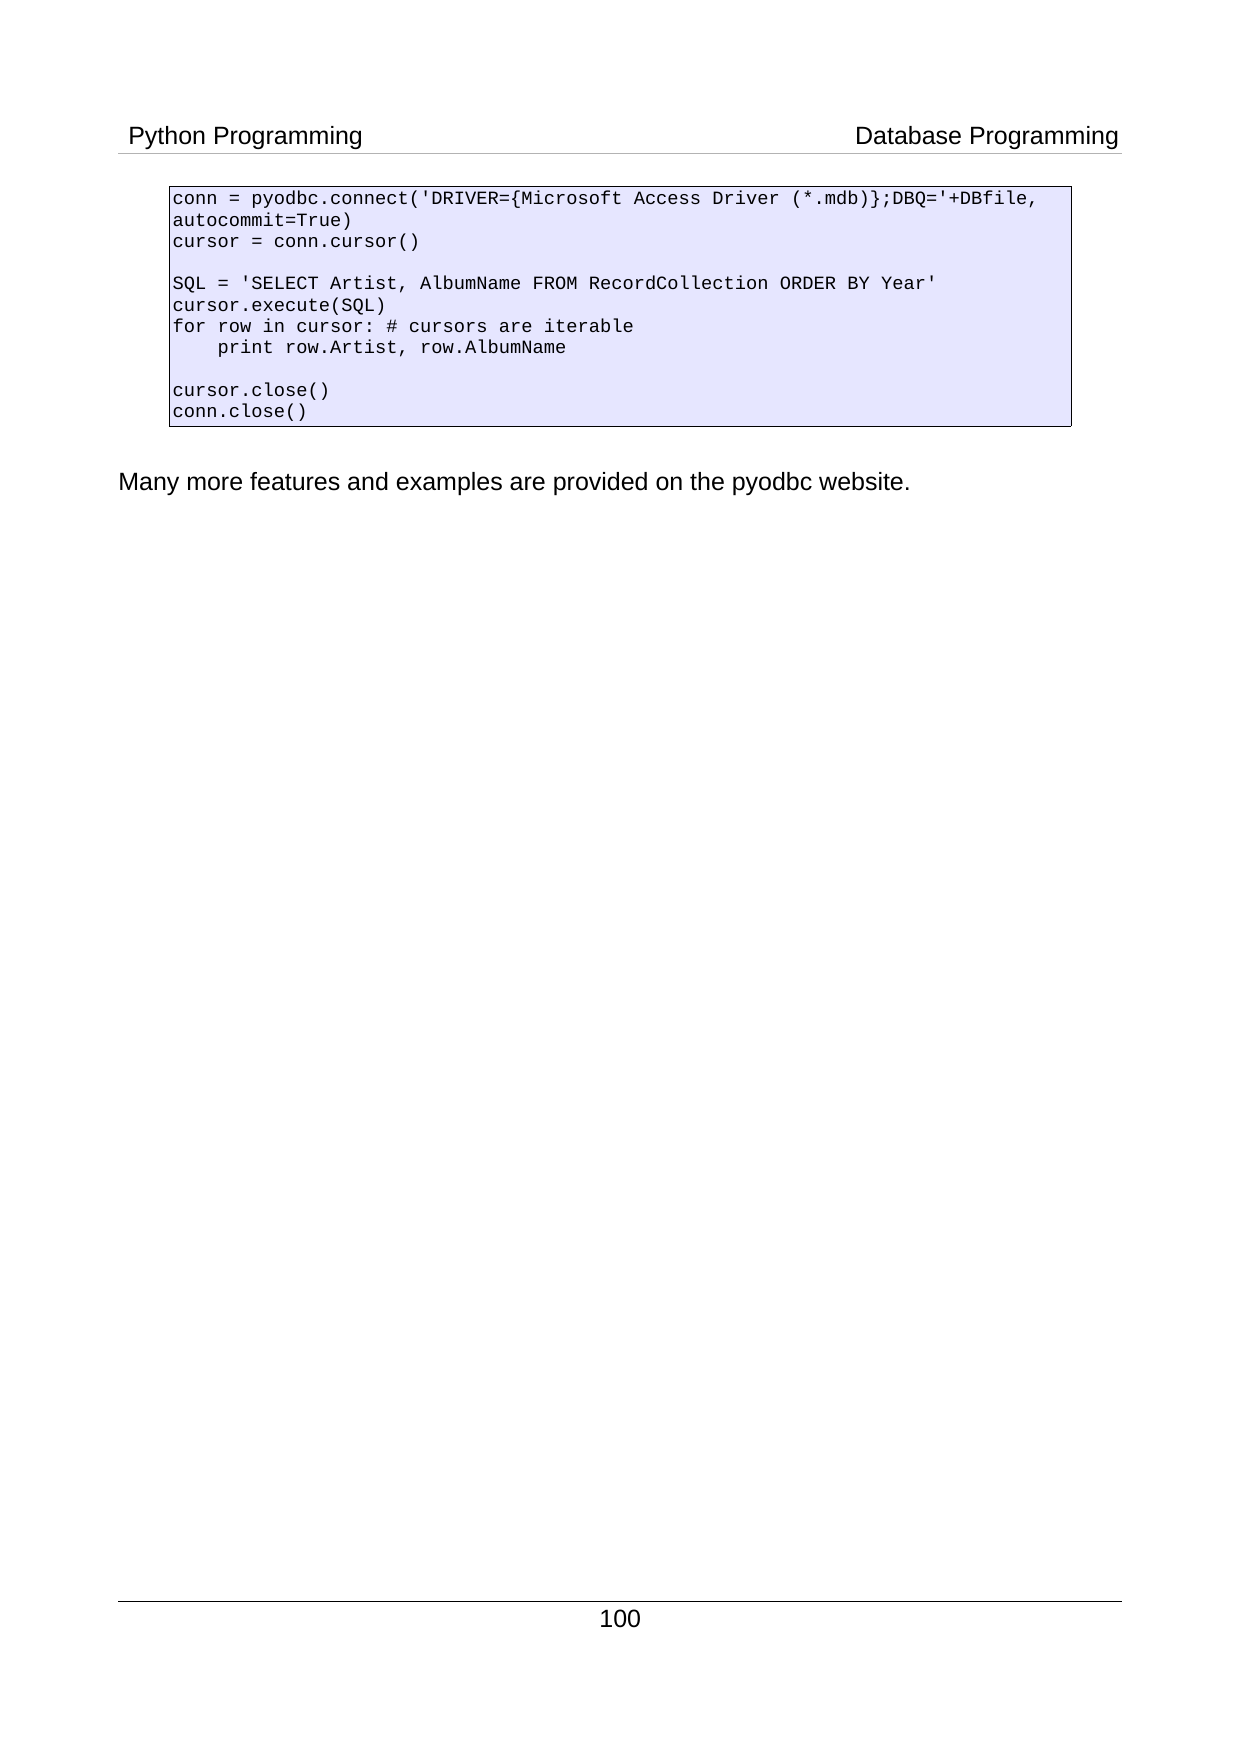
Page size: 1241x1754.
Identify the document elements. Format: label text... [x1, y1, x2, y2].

text conn = pyodbc.connect('DRIVER={Microsoft Access Driver (*.mdb)};DBQ='+DBfile, autocommit=True) [170, 187, 1071, 228]
text SQL = 'SELECT Artist, AlbumName FROM RecordCollection ORDER BY Year' [170, 271, 1071, 292]
text cursor = conn.cursor() [170, 228, 1071, 250]
text Many more features and examples are provided on the pyodbc website. [118, 467, 1122, 496]
text conn.close() [170, 398, 1071, 426]
text print row.Artist, row.AlbumName [170, 335, 1071, 356]
text cursor.close() [170, 377, 1071, 398]
text for row in cursor: # cursors are iterable [170, 313, 1071, 335]
text cursor.execute(SQL) [170, 292, 1071, 313]
